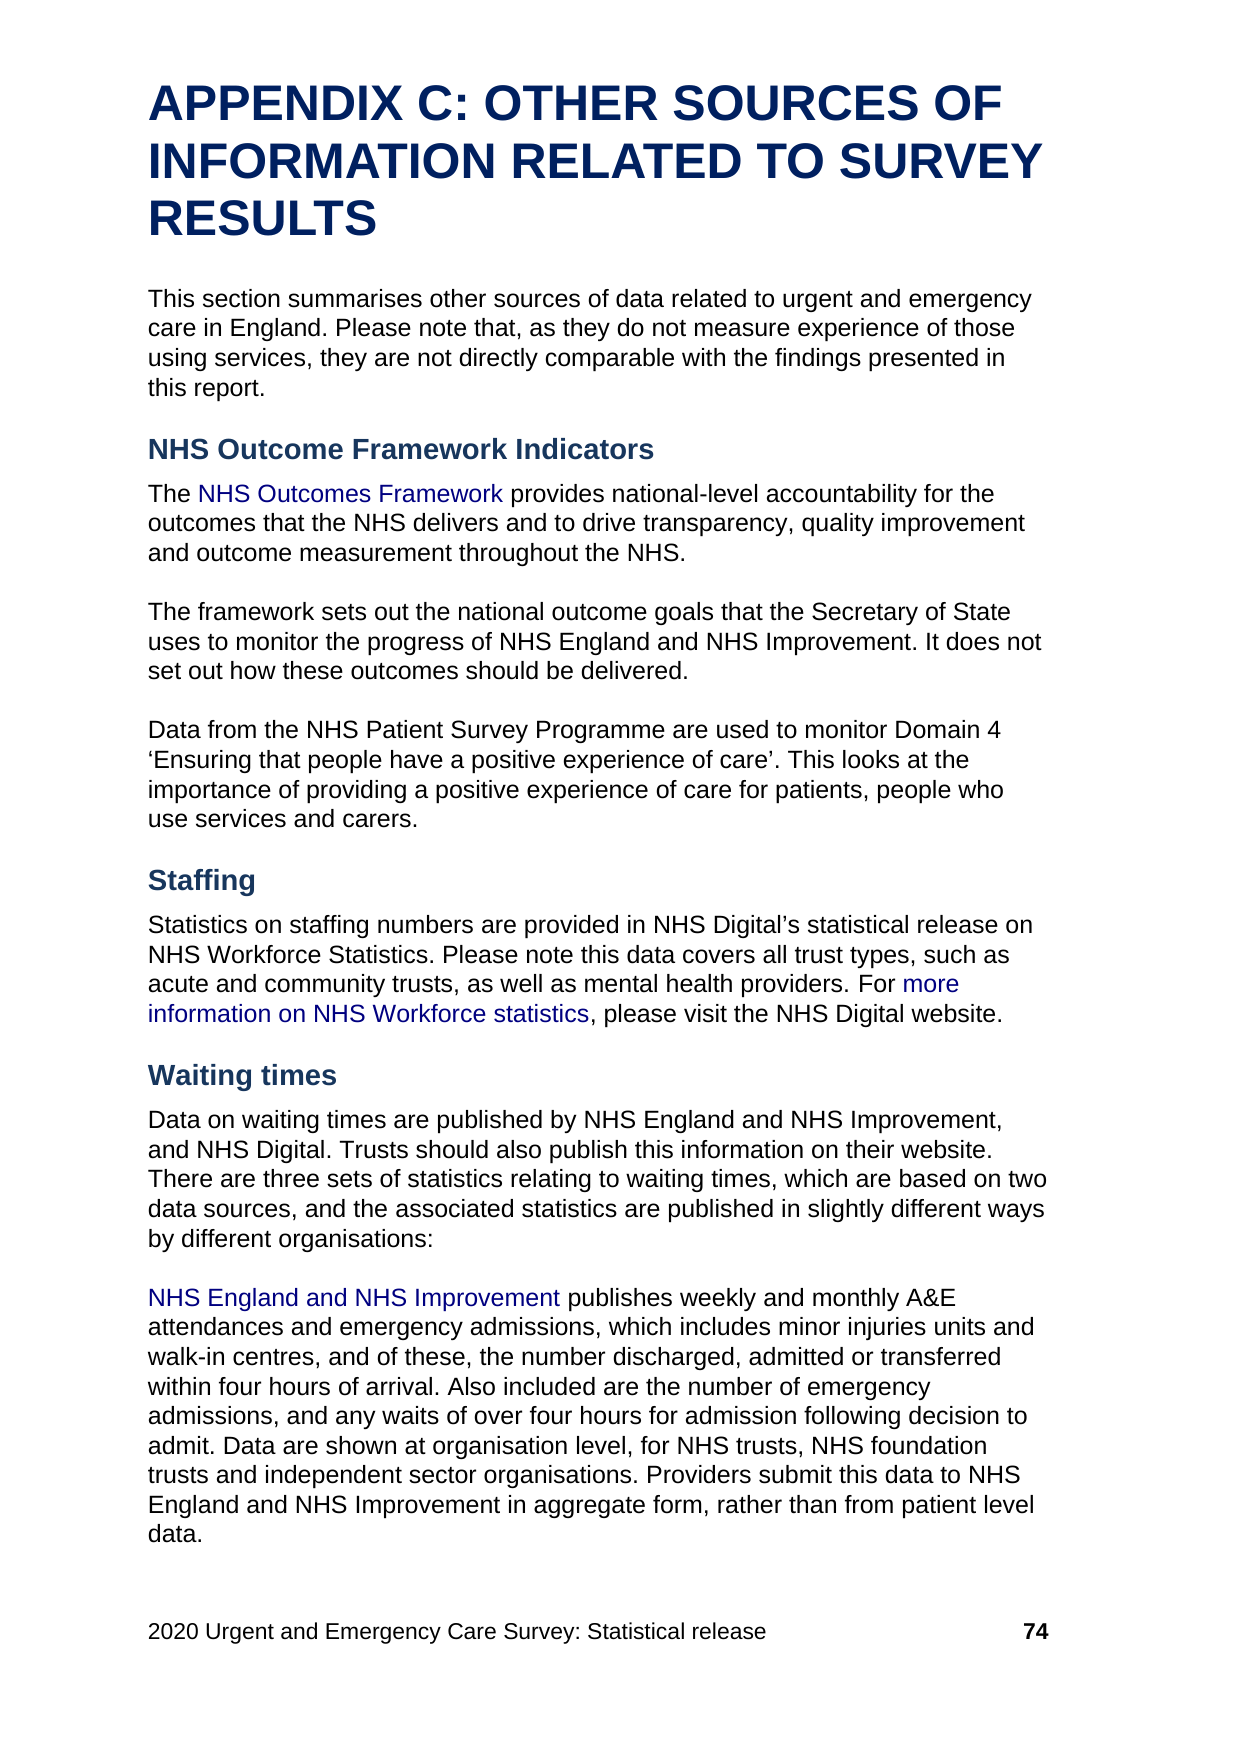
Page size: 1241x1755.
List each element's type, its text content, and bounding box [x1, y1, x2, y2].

text The NHS Outcomes Framework provides national-level accountability for the outcomes that the NHS delivers and to drive transparency, quality improvement and outcome measurement throughout the NHS. [148, 479, 1048, 567]
text Waiting times [148, 1058, 1048, 1092]
text This section summarises other sources of data related to urgent and emergency care in England. Please note that, as they do not measure experience of those using services, they are not directly comparable with the findings presented in this report. [148, 284, 1048, 401]
text The framework sets out the national outcome goals that the Secretary of State uses to monitor the progress of NHS England and NHS Improvement. It does not set out how these outcomes should be delivered. [148, 597, 1048, 685]
text NHS Outcome Framework Indicators [148, 432, 1048, 465]
text Data from the NHS Patient Survey Programme are used to monitor Domain 4 ‘Ensuring that people have a positive experience of care’. This looks at the importance of providing a positive experience of care for patients, people who use services and carers. [148, 715, 1048, 833]
text NHS England and NHS Improvement publishes weekly and monthly A&E attendances and emergency admissions, which includes minor injuries units and walk-in centres, and of these, the number discharged, admitted or transferred within four hours of arrival. Also included are the number of emergency admissions, and any waits of over four hours for admission following decision to admit. Data are shown at organisation level, for NHS trusts, NHS foundation trusts and independent sector organisations. Providers submit this data to NHS England and NHS Improvement in aggregate form, rather than from patient level data. [148, 1283, 1048, 1548]
text Statistics on staffing numbers are provided in NHS Digital’s statistical release on NHS Workforce Statistics. Please note this data covers all trust types, such as acute and community trusts, as well as mental health providers. For more information on NHS Workforce statistics, please visit the NHS Digital website. [148, 910, 1048, 1028]
text Staffing [148, 863, 1048, 897]
text Appendix C: Other sources of information related to survey results [148, 74, 1048, 246]
text Data on waiting times are published by NHS England and NHS Improvement, and NHS Digital. Trusts should also publish this information on their website. There are three sets of statistics relating to waiting times, which are based on two data sources, and the associated statistics are published in slightly different ways by different organisations: [148, 1105, 1048, 1252]
